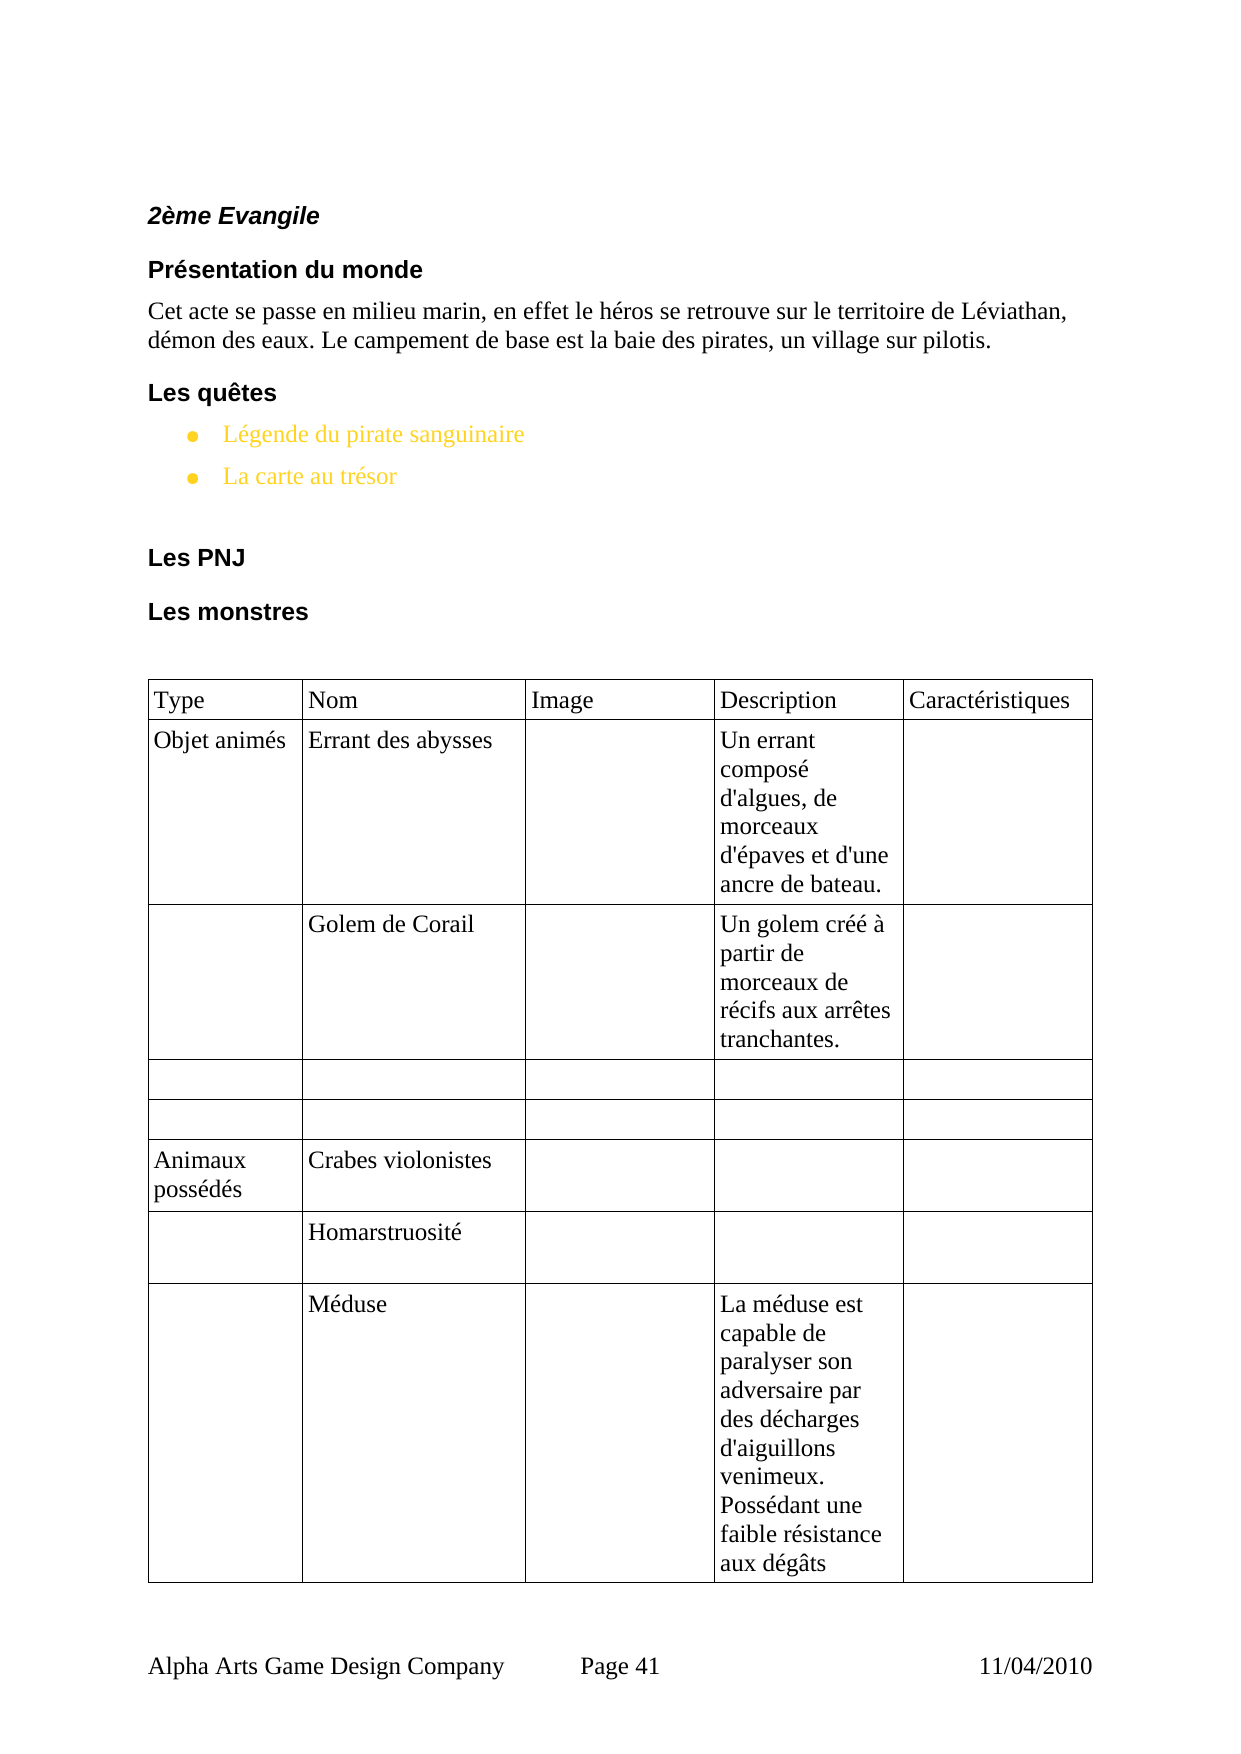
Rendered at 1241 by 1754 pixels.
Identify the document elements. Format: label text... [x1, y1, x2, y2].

table_cell [904, 1212, 1092, 1283]
table_header Caractéristiques [904, 680, 1092, 719]
table_cell Un errant composé d'algues, de morceaux d'épaves et d'une ancre de bateau. [715, 720, 903, 903]
table_header Description [715, 680, 903, 719]
table_cell [715, 1140, 903, 1211]
table_cell [526, 720, 714, 903]
subtitle Présentation du monde [148, 255, 1092, 283]
table_cell Un golem créé à partir de morceaux de récifs aux arrêtes tranchantes. [715, 905, 903, 1059]
table_cell [526, 905, 714, 1059]
table_cell [904, 720, 1092, 903]
table_cell [904, 1140, 1092, 1211]
table_cell [715, 1212, 903, 1283]
table_cell Golem de Corail [303, 905, 525, 1059]
table_cell Objet animés [149, 720, 302, 903]
text Cet acte se passe en milieu marin, en effet le héros se retrouve sur le territoire de Léviathan, démon des eaux. Le campement de base est la baie des pirates, un village sur pilotis. [148, 296, 1092, 353]
table_cell Animaux possédés [149, 1140, 302, 1211]
table_cell [303, 1060, 525, 1099]
table_cell Homarstruosité [303, 1212, 525, 1283]
table_cell [904, 1100, 1092, 1139]
table_cell [526, 1212, 714, 1283]
table_cell [715, 1060, 903, 1099]
list Légende du pirate sanguinaire [185, 419, 1092, 448]
table_cell [149, 1284, 302, 1582]
table_cell [904, 905, 1092, 1059]
table_cell [715, 1100, 903, 1139]
table_cell [303, 1100, 525, 1139]
subtitle Les quêtes [148, 378, 1092, 407]
subtitle Les PNJ [148, 543, 1092, 572]
table_cell [149, 1212, 302, 1283]
table_cell [904, 1060, 1092, 1099]
table_cell Crabes violonistes [303, 1140, 525, 1211]
table_cell La méduse est capable de paralyser son adversaire par des décharges d'aiguillons venimeux. Possédant une faible résistance aux dégâts [715, 1284, 903, 1582]
table_cell Méduse [303, 1284, 525, 1582]
subtitle 2ème Evangile [148, 201, 1092, 230]
list La carte au trésor [185, 461, 1092, 489]
table_cell [526, 1284, 714, 1582]
table_cell [149, 1060, 302, 1099]
table_cell [149, 1100, 302, 1139]
table_header Type [149, 680, 302, 719]
table_cell [526, 1060, 714, 1099]
table_header Nom [303, 680, 525, 719]
table_cell [904, 1284, 1092, 1582]
table_cell [149, 905, 302, 1059]
subtitle Les monstres [148, 597, 1092, 625]
table_cell [526, 1100, 714, 1139]
table_cell [526, 1140, 714, 1211]
table_header Image [526, 680, 714, 719]
table_cell Errant des abysses [303, 720, 525, 903]
